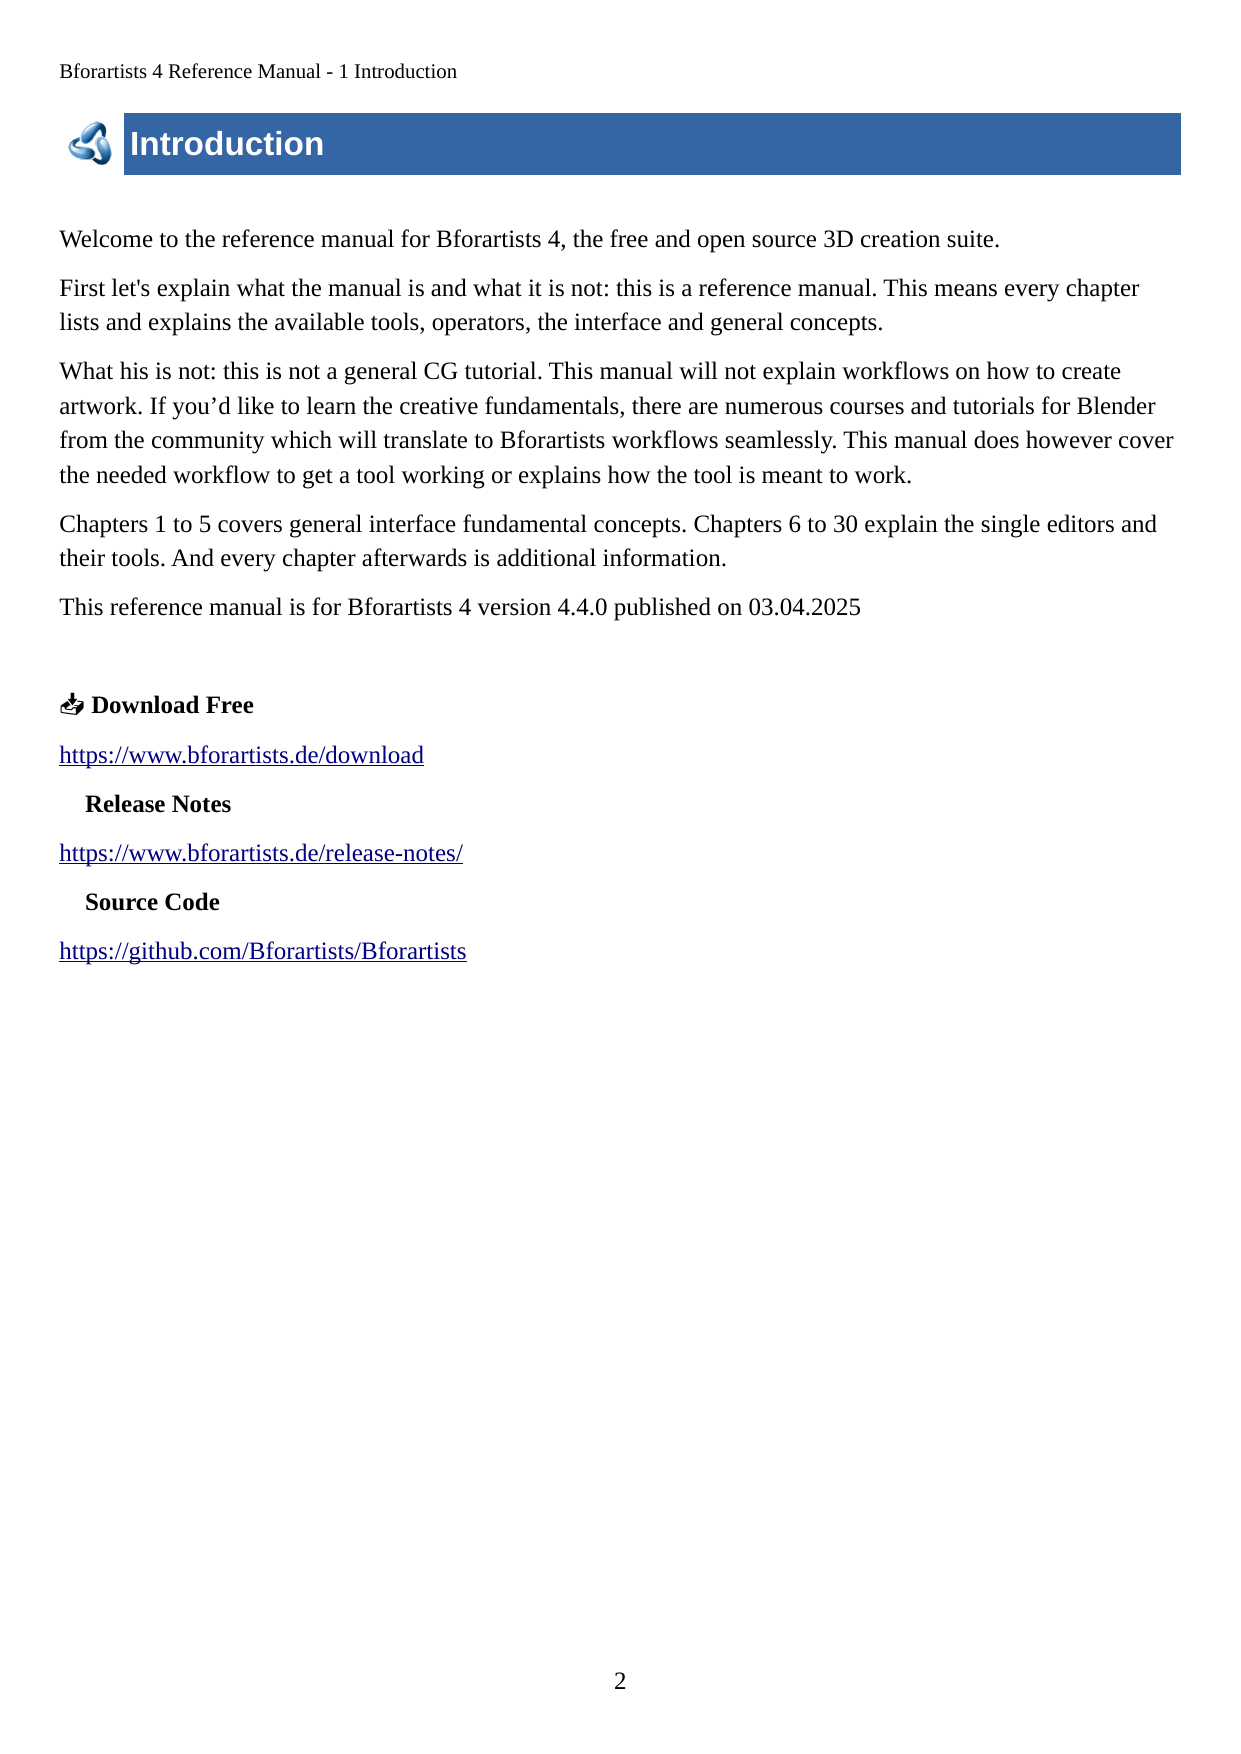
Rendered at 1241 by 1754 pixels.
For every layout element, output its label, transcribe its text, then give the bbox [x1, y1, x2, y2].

text This reference manual is for Bforartists 4 version 4.4.0 published on 03.04.2025 [59, 592, 1181, 621]
text Chapters 1 to 5 covers general interface fundamental concepts. Chapters 6 to 30 explain the single editors and their tools. And every chapter afterwards is additional information. [59, 509, 1181, 572]
picture [65, 118, 114, 168]
text First let's explain what the manual is and what it is not: this is a reference manual. This means every chapter lists and explains the available tools, operators, the interface and general concepts. [59, 273, 1181, 336]
table_header [59, 113, 124, 175]
text 📥 Download Free [59, 691, 1181, 719]
table_header Introduction [124, 113, 1181, 175]
text https://www.bforartists.de/download [59, 740, 1181, 768]
text https://www.bforartists.de/release-notes/ [59, 838, 1181, 867]
text https://github.com/Bforartists/Bforartists [59, 936, 1181, 999]
text What his is not: this is not a general CG tutorial. This manual will not explain workflows on how to create artwork. If you’d like to learn the creative fundamentals, there are numerous courses and tutorials for Blender from the community which will translate to Bforartists workflows seamlessly. This manual does however cover the needed workflow to get a tool working or explains how the tool is meant to work. [59, 356, 1181, 489]
text Welcome to the reference manual for Bforartists 4, the free and open source 3D creation suite. [59, 224, 1181, 253]
text 🧰 Source Code [59, 887, 1181, 916]
text 📝 Release Notes [59, 789, 1181, 817]
